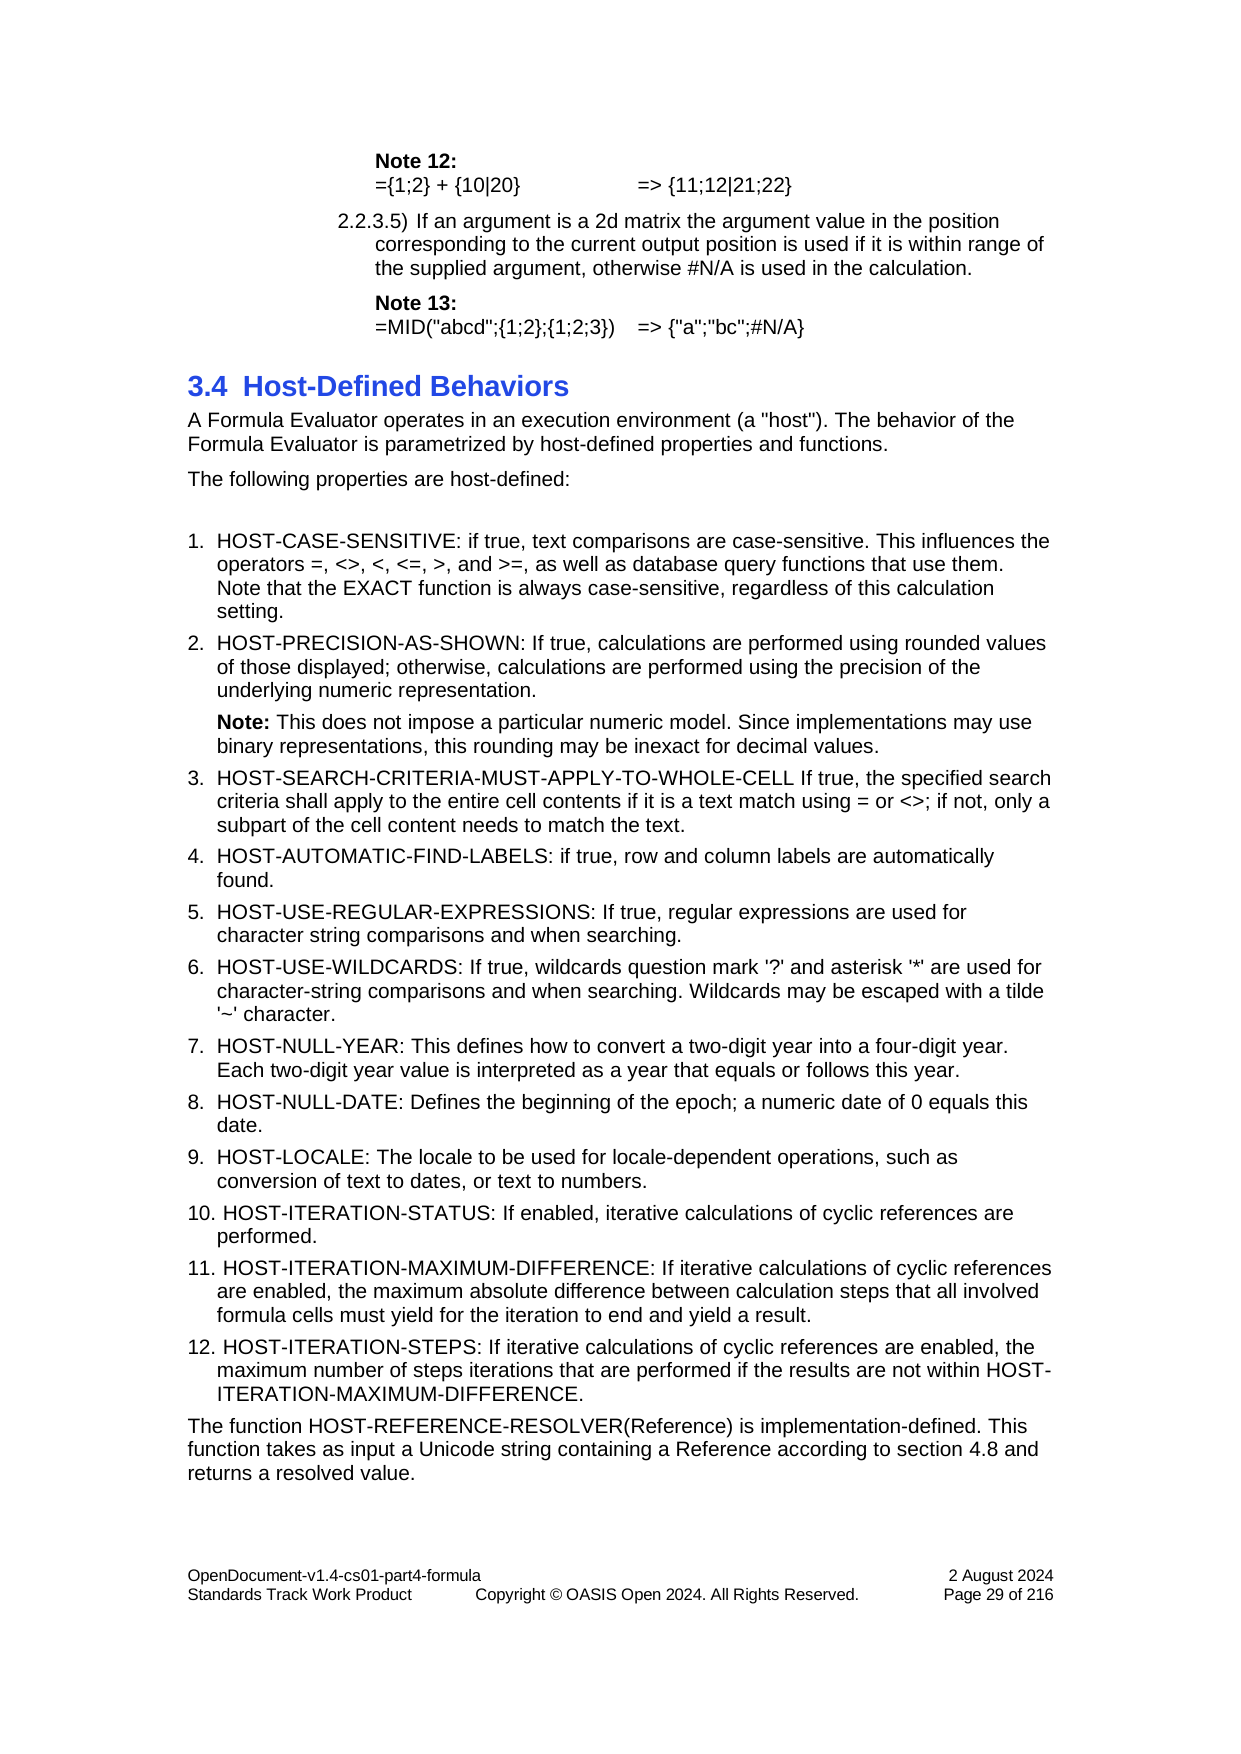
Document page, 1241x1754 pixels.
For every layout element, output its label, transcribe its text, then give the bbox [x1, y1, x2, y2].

list HOST-LOCALE: The locale to be used for locale-dependent operations, such as conversion of text to dates, or text to numbers. [187, 1146, 1053, 1193]
list HOST-SEARCH-CRITERIA-MUST-APPLY-TO-WHOLE-CELL If true, the specified search criteria shall apply to the entire cell contents if it is a text match using = or <>; if not, only a subpart of the cell content needs to match the text. [187, 766, 1053, 837]
text A Formula Evaluator operates in an execution environment (a "host"). The behavior of the Formula Evaluator is parametrized by host-defined properties and functions. [187, 408, 1053, 456]
list HOST-AUTOMATIC-FIND-LABELS: if true, row and column labels are automatically found. [187, 845, 1053, 892]
text The following properties are host-defined: [187, 468, 1053, 515]
list HOST-NULL-DATE: Defines the beginning of the epoch; a numeric date of 0 equals this date. [187, 1090, 1053, 1137]
list HOST-USE-WILDCARDS: If true, wildcards question mark '?' and asterisk '*' are used for character-string comparisons and when searching. Wildcards may be escaped with a tilde '~' character. [187, 956, 1053, 1026]
list Note: This does not impose a particular numeric model. Since implementations may use binary representations, this rounding may be inexact for decimal values. [187, 711, 1053, 758]
list HOST-CASE-SENSITIVE: if true, text comparisons are case-sensitive. This influences the operators =, <>, <, <=, >, and >=, as well as database query functions that use them. Note that the EXACT function is always case-sensitive, regardless of this calculation setting. [187, 529, 1053, 623]
list HOST-USE-REGULAR-EXPRESSIONS: If true, regular expressions are used for character string comparisons and when searching. [187, 900, 1053, 947]
list HOST-NULL-YEAR: This defines how to convert a two-digit year into a four-digit year. Each two-digit year value is interpreted as a year that equals or follows this year. [187, 1035, 1053, 1082]
subtitle Host-Defined Behaviors [187, 370, 1053, 402]
list Note 12: ={1;2} + {10|20} => {11;12|21;22} [337, 150, 1053, 197]
list Note 13: =MID("abcd";{1;2};{1;2;3}) => {"a";"bc";#N/A} [337, 292, 1053, 339]
list HOST-ITERATION-MAXIMUM-DIFFERENCE: If iterative calculations of cyclic references are enabled, the maximum absolute difference between calculation steps that all involved formula cells must yield for the iteration to end and yield a result. [187, 1256, 1053, 1327]
list If an argument is a 2d matrix the argument value in the position corresponding to the current output position is used if it is within range of the supplied argument, otherwise #N/A is used in the calculation. [337, 209, 1053, 280]
list HOST-PRECISION-AS-SHOWN: If true, calculations are performed using rounded values of those displayed; otherwise, calculations are performed using the precision of the underlying numeric representation. [187, 632, 1053, 702]
list HOST-ITERATION-STEPS: If iterative calculations of cyclic references are enabled, the maximum number of steps iterations that are performed if the results are not within HOST-ITERATION-MAXIMUM-DIFFERENCE. [187, 1335, 1053, 1406]
list HOST-ITERATION-STATUS: If enabled, iterative calculations of cyclic references are performed. [187, 1201, 1053, 1248]
text The function HOST-REFERENCE-RESOLVER(Reference) is implementation-defined. This function takes as input a Unicode string containing a Reference according to section 4.8 and returns a resolved value. [187, 1414, 1053, 1485]
